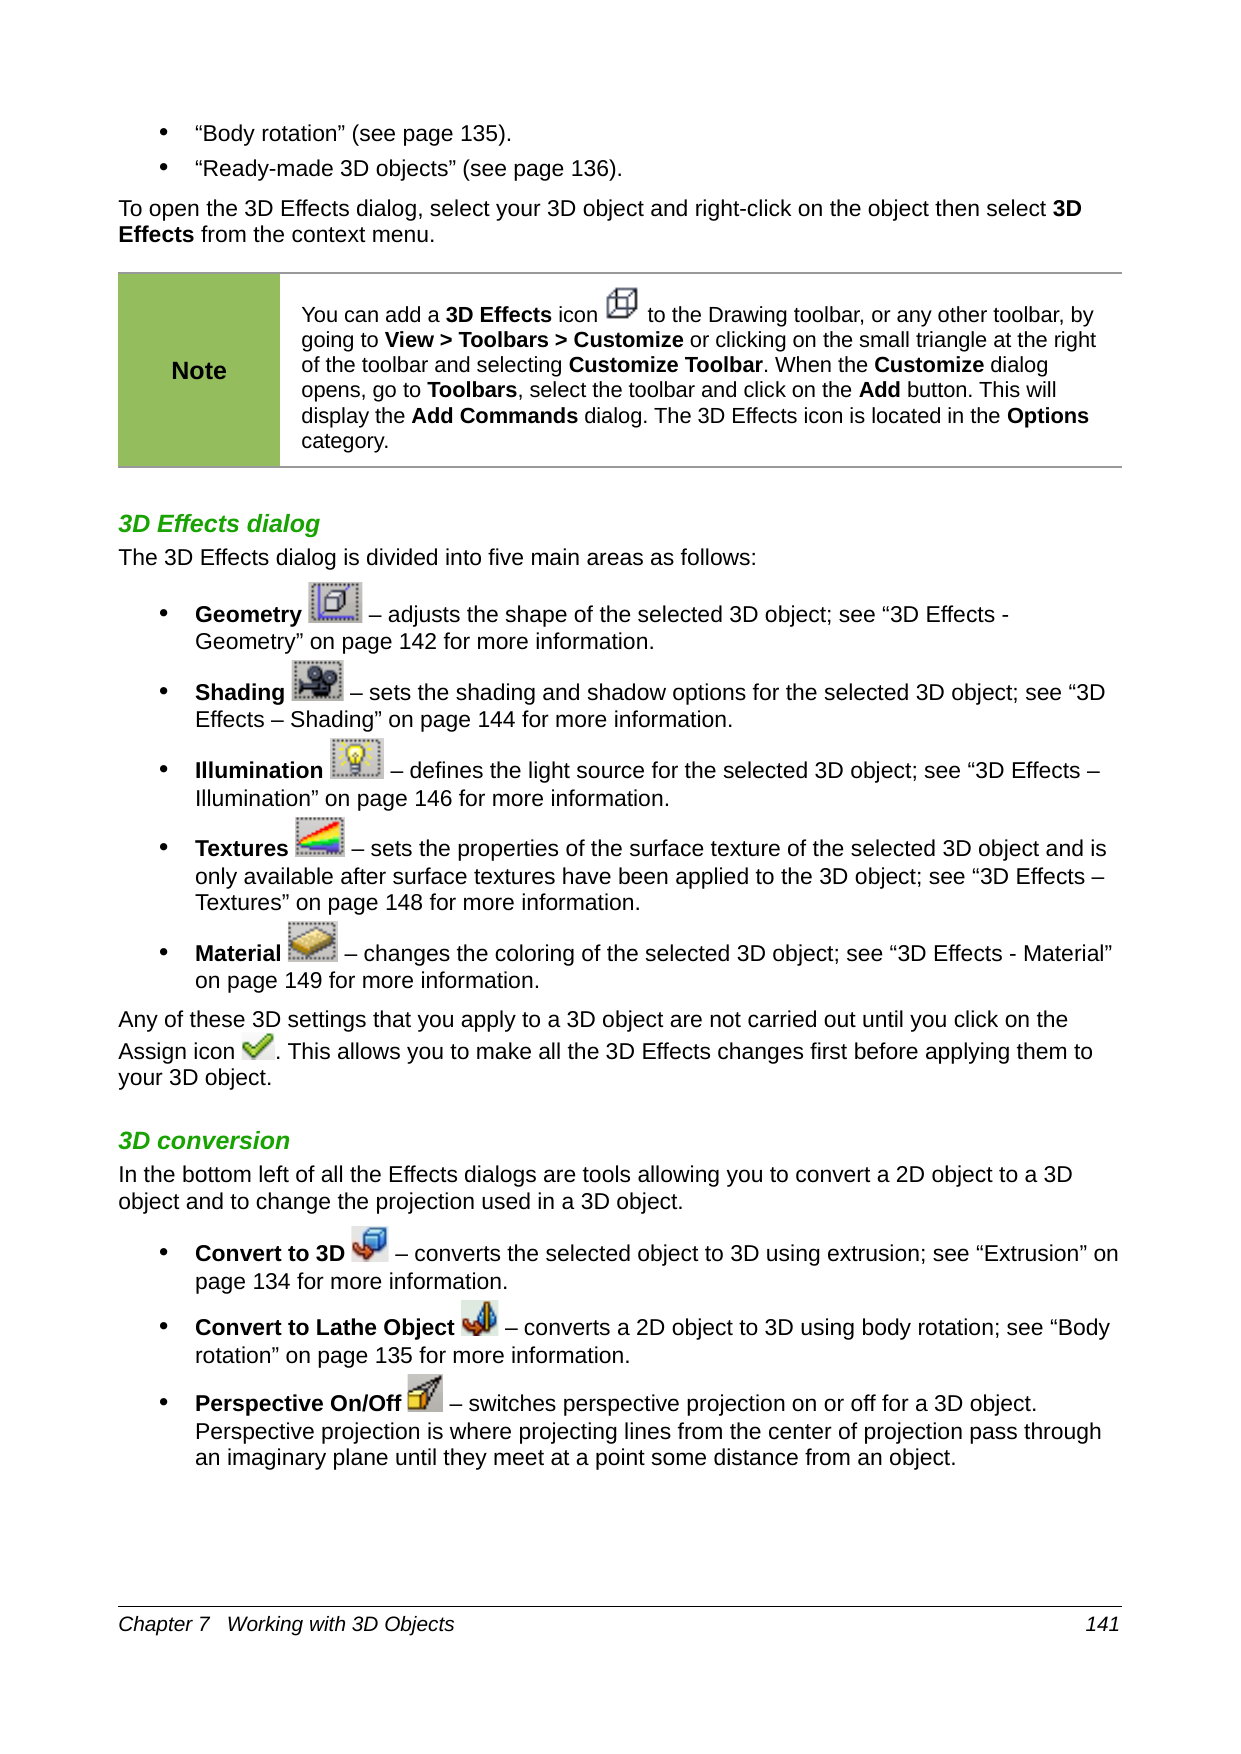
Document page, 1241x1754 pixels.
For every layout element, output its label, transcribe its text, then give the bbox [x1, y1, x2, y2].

list Textures – sets the properties of the surface texture of the selected 3D object and is only available after surface textures have been applied to the 3D object; see “3D Effects – Textures” on page 148 for more information. [156, 817, 1122, 915]
list Perspective On/Off – switches perspective projection on or off for a 3D object. Perspective projection is where projecting lines from the center of projection pass through an imaginary plane until they meet at a point some distance from an object. [156, 1374, 1122, 1470]
list Geometry – adjusts the shape of the selected 3D object; see “3D Effects - Geometry” on page 142 for more information. [156, 583, 1122, 654]
picture [351, 1226, 389, 1262]
picture [291, 660, 344, 701]
list Convert to Lathe Object – converts a 2D object to 3D using body rotation; see “Body rotation” on page 135 for more information. [156, 1300, 1122, 1368]
picture [407, 1374, 443, 1412]
picture [287, 921, 338, 962]
picture [241, 1032, 275, 1060]
subtitle 3D Effects dialog [118, 509, 1122, 537]
subtitle 3D conversion [118, 1126, 1122, 1155]
text Any of these 3D settings that you apply to a 3D object are not carried out until you click on the Assign icon . This allows you to make all the 3D Effects changes first before applying them to your 3D object. [118, 1006, 1122, 1091]
list Shading – sets the shading and shadow options for the selected 3D object; see “3D Effects – Shading” on page 144 for more information. [156, 661, 1122, 733]
picture [295, 817, 345, 857]
picture [461, 1300, 499, 1336]
list Convert to 3D – converts the selected object to 3D using extrusion; see “Extrusion” on page 134 for more information. [156, 1226, 1122, 1294]
table_header You can add a 3D Effects icon to the Drawing toolbar, or any other toolbar, by going to View > Toolbars > Customize or clicking on the small triangle at the right of the toolbar and selecting Customize Toolbar. When the Customize dialog opens, go to Toolbars, select the toolbar and click on the Add button. This will display the Add Commands dialog. The 3D Effects icon is located in the Options category. [280, 274, 1122, 466]
table_header Note [118, 274, 280, 466]
text To open the 3D Effects dialog, select your 3D object and right-click on the object then select 3D Effects from the context menu. [118, 195, 1122, 248]
list “Body rotation” (see page 135). [156, 118, 1122, 147]
list Material – changes the coloring of the selected 3D object; see “3D Effects - Material” on page 149 for more information. [156, 922, 1122, 993]
picture [330, 738, 384, 779]
list “Ready-made 3D objects” (see page 136). [156, 153, 1122, 183]
picture [308, 582, 363, 623]
text The 3D Effects dialog is divided into five main areas as follows: [118, 544, 1122, 570]
list Illumination – defines the light source for the selected 3D object; see “3D Effects – Illumination” on page 146 for more information. [156, 739, 1122, 811]
picture [603, 283, 642, 323]
text In the bottom left of all the Effects dialogs are tools allowing you to convert a 2D object to a 3D object and to change the projection used in a 3D object. [118, 1161, 1122, 1214]
